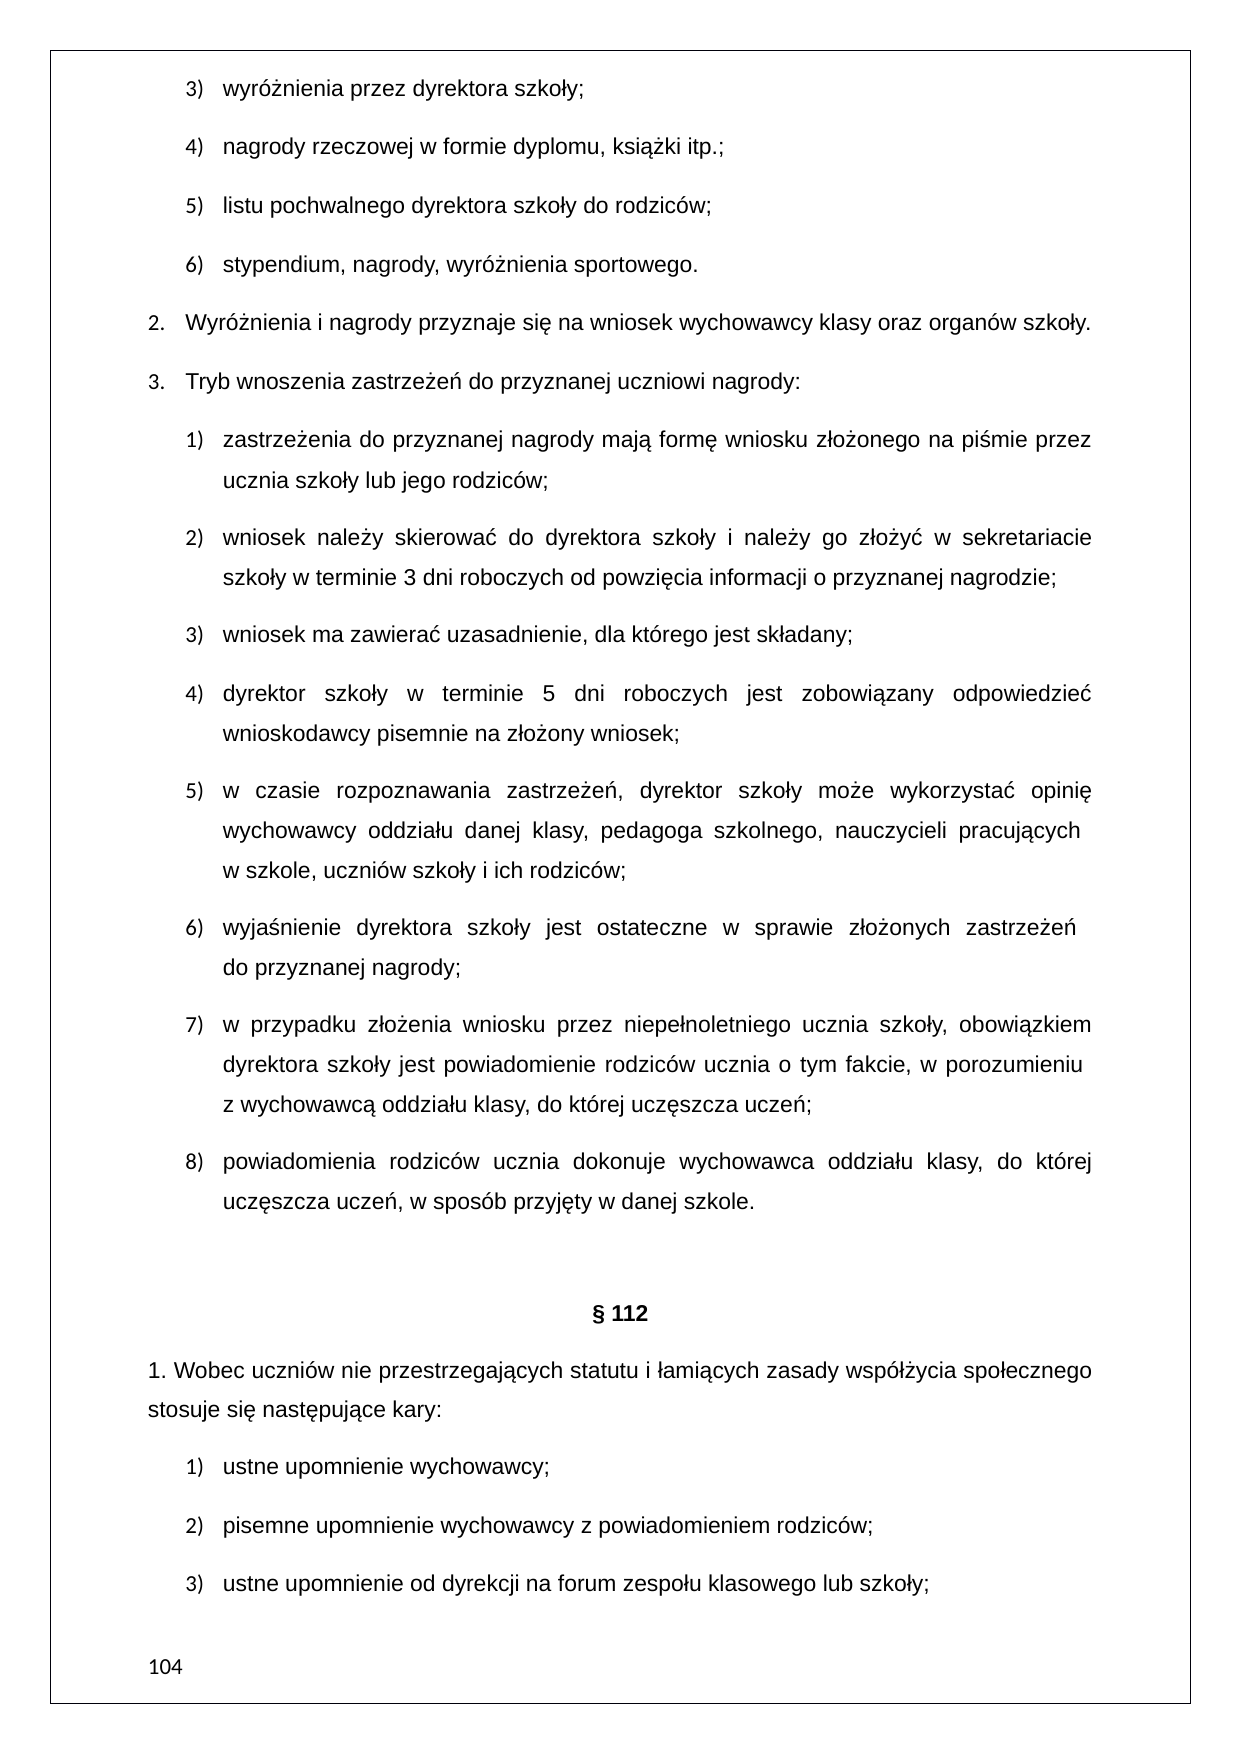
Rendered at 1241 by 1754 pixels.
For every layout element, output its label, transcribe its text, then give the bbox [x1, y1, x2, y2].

list listu pochwalnego dyrektora szkoły do rodziców; [185, 191, 1092, 219]
text § 112 [148, 1300, 1092, 1327]
list dyrektor szkoły w terminie 5 dni roboczych jest zobowiązany odpowiedzieć wnioskodawcy pisemnie na złożony wniosek; [185, 679, 1092, 746]
list w przypadku złożenia wniosku przez niepełnoletniego ucznia szkoły, obowiązkiem dyrektora szkoły jest powiadomienie rodziców ucznia o tym fakcie, w porozumieniu z wychowawcą oddziału klasy, do której uczęszcza uczeń; [185, 1010, 1092, 1117]
list wniosek należy skierować do dyrektora szkoły i należy go złożyć w sekretariacie szkoły w terminie 3 dni roboczych od powzięcia informacji o przyznanej nagrodzie; [185, 523, 1092, 590]
text 1. Wobec uczniów nie przestrzegających statutu i łamiących zasady współżycia społecznego stosuje się następujące kary: [148, 1357, 1092, 1422]
list ustne upomnienie wychowawcy; [185, 1452, 1092, 1480]
list ustne upomnienie od dyrekcji na forum zespołu klasowego lub szkoły; [185, 1569, 1092, 1597]
list stypendium, nagrody, wyróżnienia sportowego. [185, 250, 1092, 278]
list zastrzeżenia do przyznanej nagrody mają formę wniosku złożonego na piśmie przez ucznia szkoły lub jego rodziców; [185, 426, 1092, 493]
list wyjaśnienie dyrektora szkoły jest ostateczne w sprawie złożonych zastrzeżeń do przyznanej nagrody; [185, 913, 1092, 980]
list nagrody rzeczowej w formie dyplomu, książki itp.; [185, 132, 1092, 160]
list w czasie rozpoznawania zastrzeżeń, dyrektor szkoły może wykorzystać opinię wychowawcy oddziału danej klasy, pedagoga szkolnego, nauczycieli pracujących w szkole, uczniów szkoły i ich rodziców; [185, 776, 1092, 883]
list wniosek ma zawierać uzasadnienie, dla którego jest składany; [185, 620, 1092, 648]
list Tryb wnoszenia zastrzeżeń do przyznanej uczniowi nagrody: [148, 367, 1092, 395]
list Wyróżnienia i nagrody przyznaje się na wniosek wychowawcy klasy oraz organów szkoły. [148, 308, 1092, 336]
list powiadomienia rodziców ucznia dokonuje wychowawca oddziału klasy, do której uczęszcza uczeń, w sposób przyjęty w danej szkole. [185, 1147, 1092, 1214]
list wyróżnienia przez dyrektora szkoły; [185, 74, 1092, 102]
list pisemne upomnienie wychowawcy z powiadomieniem rodziców; [185, 1511, 1092, 1539]
